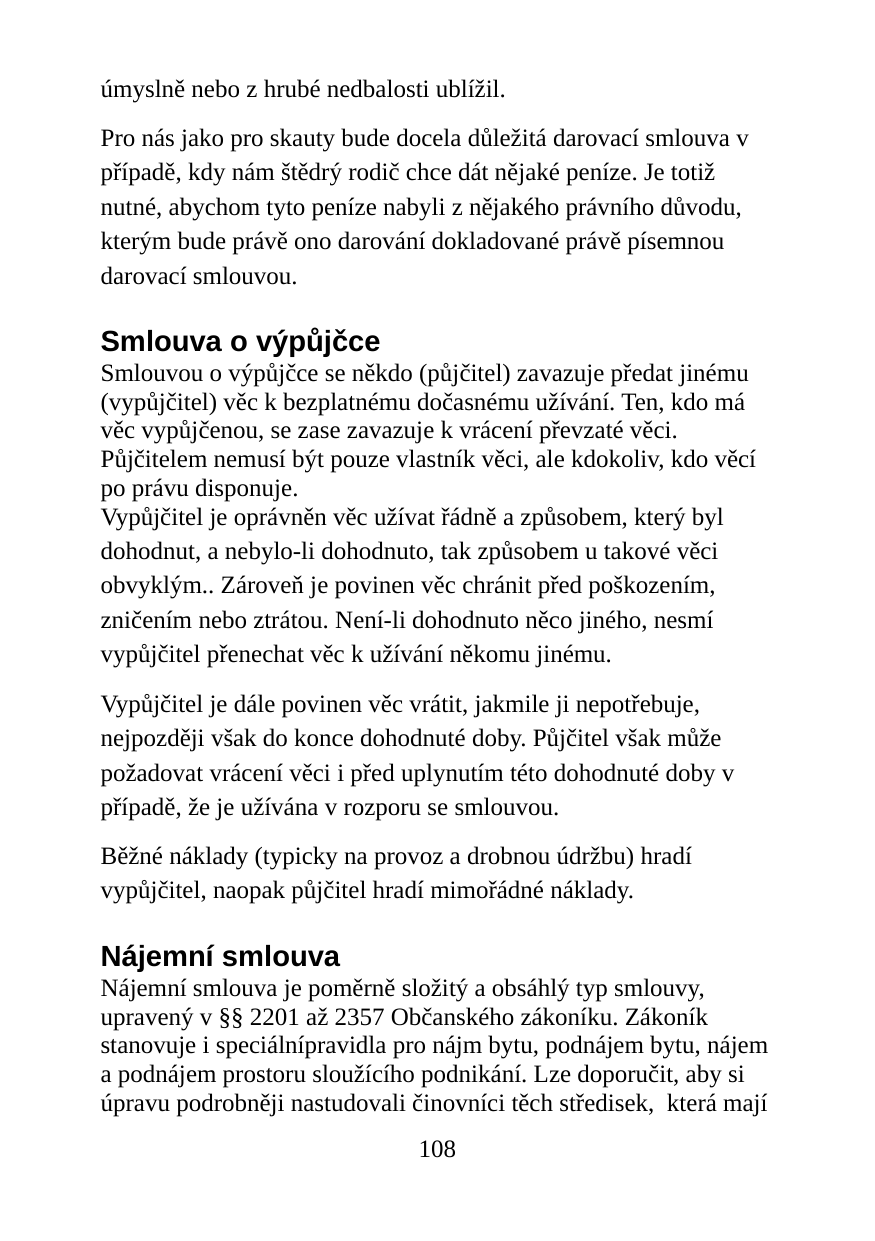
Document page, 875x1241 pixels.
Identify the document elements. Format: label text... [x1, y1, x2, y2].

text Vypůjčitel je oprávněn věc užívat řádně a způsobem, který byl dohodnut, a nebylo-li dohodnuto, tak způsobem u takové věci obvyklým.. Zároveň je povinen věc chránit před poškozením, zničením nebo ztrátou. Není-li dohodnuto něco jiného, nesmí vypůjčitel přenechat věc k užívání někomu jinému. [100, 502, 774, 668]
text Nájemní smlouva je poměrně složitý a obsáhlý typ smlouvy, upravený v §§ 2201 až 2357 Občanského zákoníku. Zákoník stanovuje i speciálnípravidla pro nájm bytu, podnájem bytu, nájem a podnájem prostoru sloužícího podnikání. Lze doporučit, aby si úpravu podrobněji nastudovali činovníci těch středisek, která mají [100, 973, 774, 1117]
text Vypůjčitel je dále povinen věc vrátit, jakmile ji nepotřebuje, nejpozději však do konce dohodnuté doby. Půjčitel však může požadovat vrácení věci i před uplynutím této dohodnuté doby v případě, že je užívána v rozporu se smlouvou. [100, 689, 774, 821]
subtitle Nájemní smlouva [100, 939, 774, 973]
subtitle Smlouva o výpůjčce [100, 324, 774, 358]
text Běžné náklady (typicky na provoz a drobnou údržbu) hradí vypůjčitel, naopak půjčitel hradí mimořádné náklady. [100, 841, 774, 904]
text úmyslně nebo z hrubé nedbalosti ublížil. [100, 74, 774, 102]
text Smlouvou o výpůjčce se někdo (půjčitel) zavazuje předat jinému (vypůjčitel) věc k bezplatnému dočasnému užívání. Ten, kdo má věc vypůjčenou, se zase zavazuje k vrácení převzaté věci. Půjčitelem nemusí být pouze vlastník věci, ale kdokoliv, kdo věcí po právu disponuje. [100, 358, 774, 502]
text Pro nás jako pro skauty bude docela důležitá darovací smlouva v případě, kdy nám štědrý rodič chce dát nějaké peníze. Je totiž nutné, abychom tyto peníze nabyli z nějakého právního důvodu, kterým bude právě ono darování dokladované právě písemnou darovací smlouvou. [100, 123, 774, 289]
